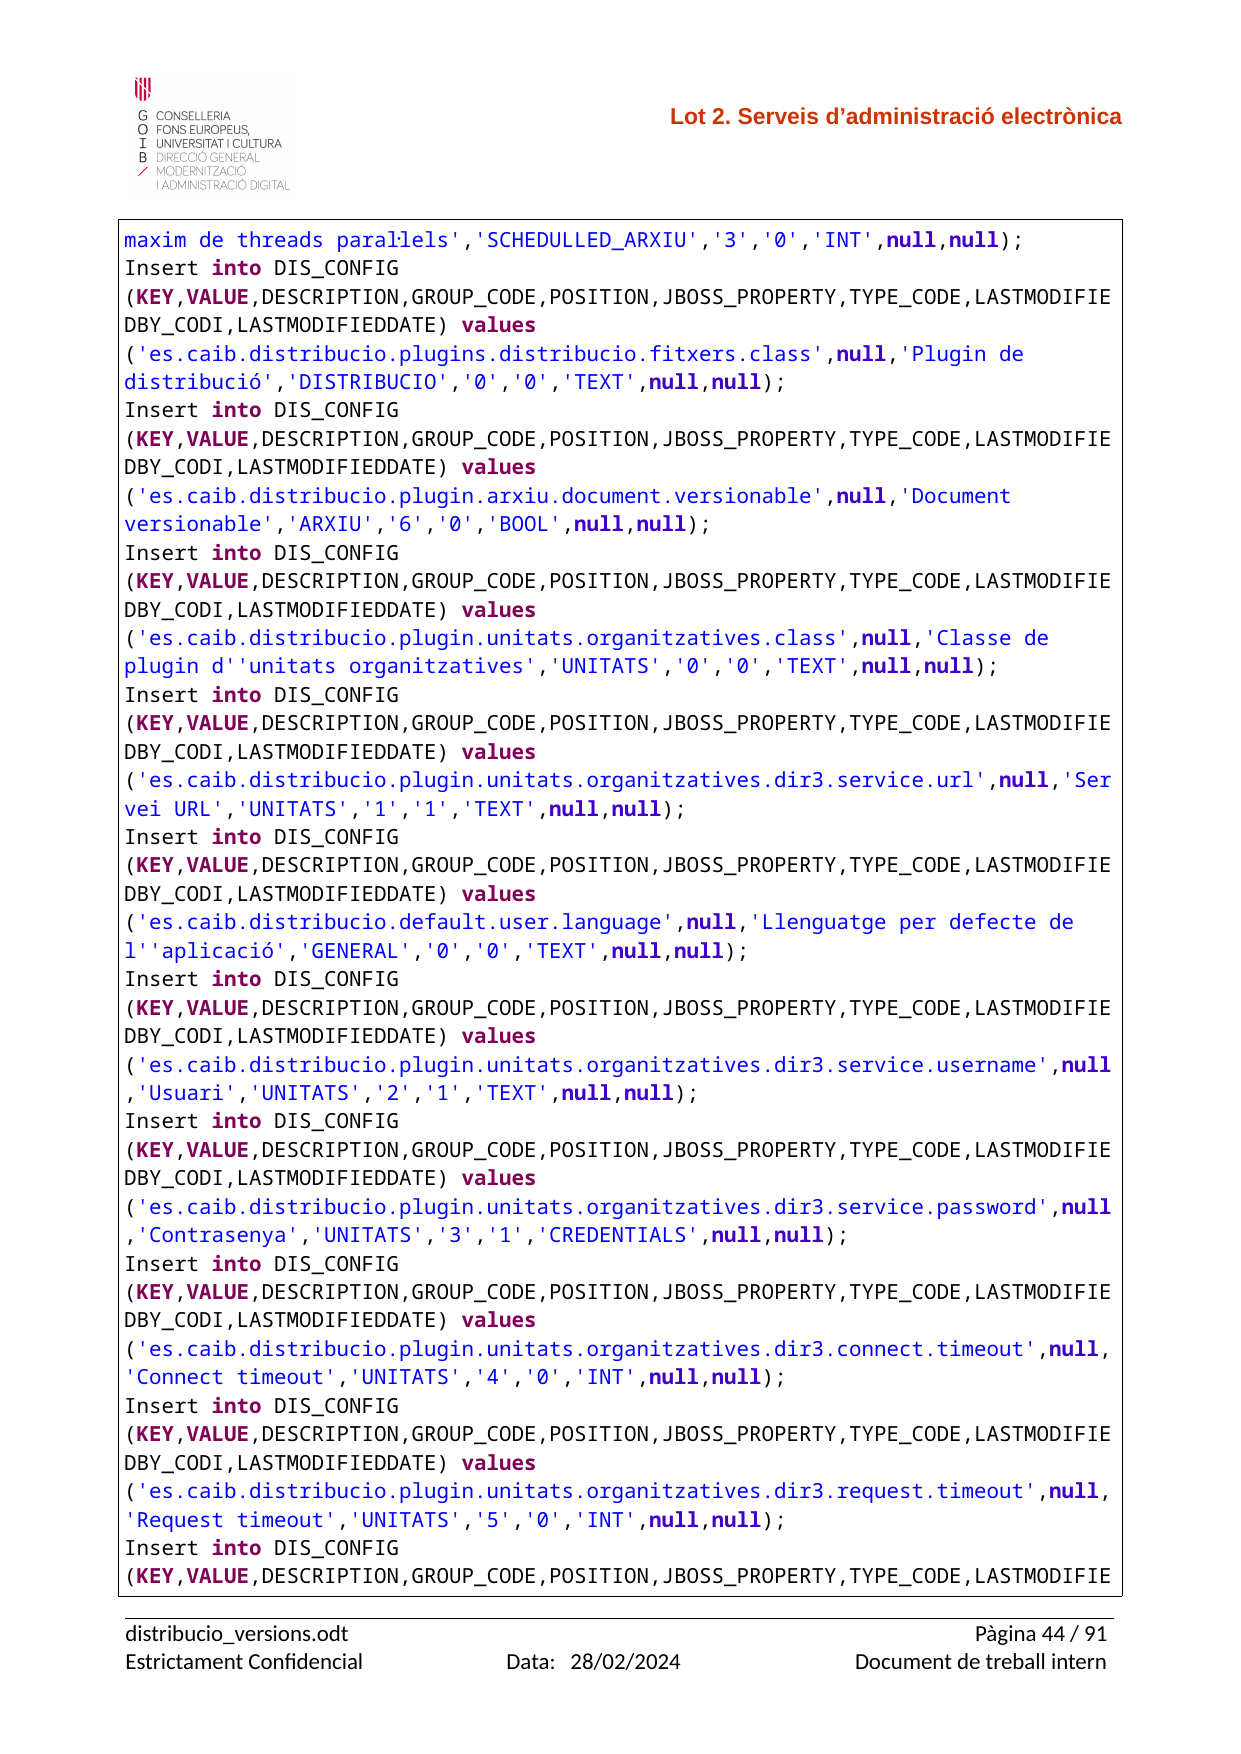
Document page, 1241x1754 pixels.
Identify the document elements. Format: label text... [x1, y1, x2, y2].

table_header maxim de threads paral·lels','SCHEDULLED_ARXIU','3','0','INT',null,null); Insert into DIS_CONFIG (KEY,VALUE,DESCRIPTION,GROUP_CODE,POSITION,JBOSS_PROPERTY,TYPE_CODE,LASTMODIFIEDBY_CODI,LASTMODIFIEDDATE) values ('es.caib.distribucio.plugins.distribucio.fitxers.class',null,'Plugin de distribució','DISTRIBUCIO','0','0','TEXT',null,null); Insert into DIS_CONFIG (KEY,VALUE,DESCRIPTION,GROUP_CODE,POSITION,JBOSS_PROPERTY,TYPE_CODE,LASTMODIFIEDBY_CODI,LASTMODIFIEDDATE) values ('es.caib.distribucio.plugin.arxiu.document.versionable',null,'Document versionable','ARXIU','6','0','BOOL',null,null); Insert into DIS_CONFIG (KEY,VALUE,DESCRIPTION,GROUP_CODE,POSITION,JBOSS_PROPERTY,TYPE_CODE,LASTMODIFIEDBY_CODI,LASTMODIFIEDDATE) values ('es.caib.distribucio.plugin.unitats.organitzatives.class',null,'Classe de plugin d''unitats organitzatives','UNITATS','0','0','TEXT',null,null); Insert into DIS_CONFIG (KEY,VALUE,DESCRIPTION,GROUP_CODE,POSITION,JBOSS_PROPERTY,TYPE_CODE,LASTMODIFIEDBY_CODI,LASTMODIFIEDDATE) values ('es.caib.distribucio.plugin.unitats.organitzatives.dir3.service.url',null,'Servei URL','UNITATS','1','1','TEXT',null,null); Insert into DIS_CONFIG (KEY,VALUE,DESCRIPTION,GROUP_CODE,POSITION,JBOSS_PROPERTY,TYPE_CODE,LASTMODIFIEDBY_CODI,LASTMODIFIEDDATE) values ('es.caib.distribucio.default.user.language',null,'Llenguatge per defecte de l''aplicació','GENERAL','0','0','TEXT',null,null); Insert into DIS_CONFIG (KEY,VALUE,DESCRIPTION,GROUP_CODE,POSITION,JBOSS_PROPERTY,TYPE_CODE,LASTMODIFIEDBY_CODI,LASTMODIFIEDDATE) values ('es.caib.distribucio.plugin.unitats.organitzatives.dir3.service.username',null,'Usuari','UNITATS','2','1','TEXT',null,null); Insert into DIS_CONFIG (KEY,VALUE,DESCRIPTION,GROUP_CODE,POSITION,JBOSS_PROPERTY,TYPE_CODE,LASTMODIFIEDBY_CODI,LASTMODIFIEDDATE) values ('es.caib.distribucio.plugin.unitats.organitzatives.dir3.service.password',null,'Contrasenya','UNITATS','3','1','CREDENTIALS',null,null); Insert into DIS_CONFIG (KEY,VALUE,DESCRIPTION,GROUP_CODE,POSITION,JBOSS_PROPERTY,TYPE_CODE,LASTMODIFIEDBY_CODI,LASTMODIFIEDDATE) values ('es.caib.distribucio.plugin.unitats.organitzatives.dir3.connect.timeout',null,'Connect timeout','UNITATS','4','0','INT',null,null); Insert into DIS_CONFIG (KEY,VALUE,DESCRIPTION,GROUP_CODE,POSITION,JBOSS_PROPERTY,TYPE_CODE,LASTMODIFIEDBY_CODI,LASTMODIFIEDDATE) values ('es.caib.distribucio.plugin.unitats.organitzatives.dir3.request.timeout',null,'Request timeout','UNITATS','5','0','INT',null,null); Insert into DIS_CONFIG (KEY,VALUE,DESCRIPTION,GROUP_CODE,POSITION,JBOSS_PROPERTY,TYPE_CODE,LASTMODIFIE [119, 220, 1122, 1596]
picture [126, 70, 299, 197]
